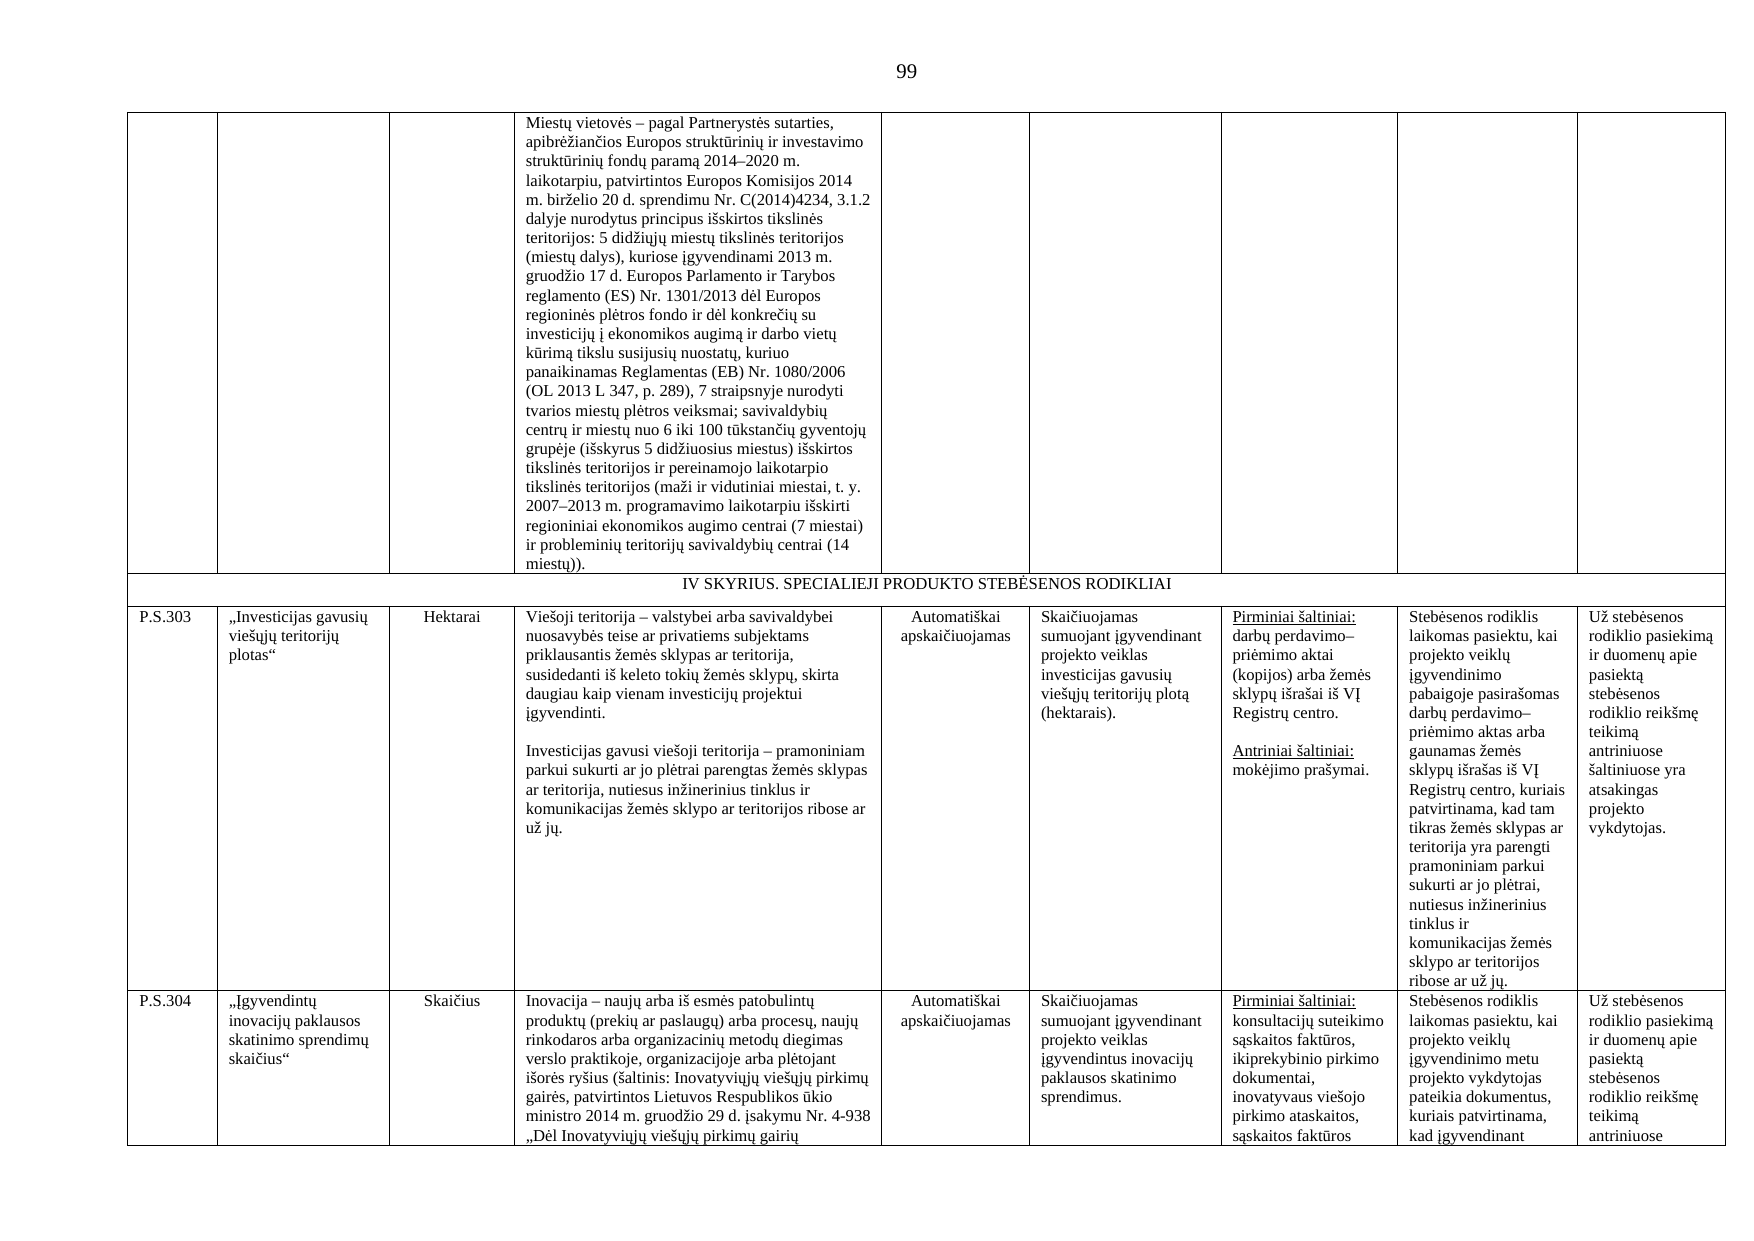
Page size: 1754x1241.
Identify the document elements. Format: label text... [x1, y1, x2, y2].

table_cell Stebėsenos rodiklis laikomas pasiektu, kai projekto veiklų įgyvendinimo metu projekto vykdytojas pateikia dokumentus, kuriais patvirtinama, kad įgyvendinant [1398, 991, 1577, 1144]
table_cell „Įgyvendintų inovacijų paklausos skatinimo sprendimų skaičius“ [218, 991, 389, 1144]
table_cell [218, 113, 389, 573]
table_cell Stebėsenos rodiklis laikomas pasiektu, kai projekto veiklų įgyvendinimo pabaigoje pasirašomas darbų perdavimo–priėmimo aktas arba gaunamas žemės sklypų išrašas iš VĮ Registrų centro, kuriais patvirtinama, kad tam tikras žemės sklypas ar teritorija yra parengti pramoniniam parkui sukurti ar jo plėtrai, nutiesus inžinerinius tinklus ir komunikacijas žemės sklypo ar teritorijos ribose ar už jų. [1398, 607, 1577, 990]
table_cell „Investicijas gavusių viešųjų teritorijų plotas“ [218, 607, 389, 990]
table_cell Skaičiuojamas sumuojant įgyvendinant projekto veiklas įgyvendintus inovacijų paklausos skatinimo sprendimus. [1030, 991, 1221, 1144]
table_cell Hektarai [390, 607, 514, 990]
table_cell P.S.304 [128, 991, 217, 1144]
table_cell Miestų vietovės – pagal Partnerystės sutarties, apibrėžiančios Europos struktūrinių ir investavimo struktūrinių fondų paramą 2014–2020 m. laikotarpiu, patvirtintos Europos Komisijos 2014 m. birželio 20 d. sprendimu Nr. C(2014)4234, 3.1.2 dalyje nurodytus principus išskirtos tikslinės teritorijos: 5 didžiųjų miestų tikslinės teritorijos (miestų dalys), kuriose įgyvendinami 2013 m. gruodžio 17 d. Europos Parlamento ir Tarybos reglamento (ES) Nr. 1301/2013 dėl Europos regioninės plėtros fondo ir dėl konkrečių su investicijų į ekonomikos augimą ir darbo vietų kūrimą tikslu susijusių nuostatų, kuriuo panaikinamas Reglamentas (EB) Nr. 1080/2006 (OL 2013 L 347, p. 289), 7 straipsnyje nurodyti tvarios miestų plėtros veiksmai; savivaldybių centrų ir miestų nuo 6 iki 100 tūkstančių gyventojų grupėje (išskyrus 5 didžiuosius miestus) išskirtos tikslinės teritorijos ir pereinamojo laikotarpio tikslinės teritorijos (maži ir vidutiniai miestai, t. y. 2007–2013 m. programavimo laikotarpiu išskirti regioniniai ekonomikos augimo centrai (7 miestai) ir probleminių teritorijų savivaldybių centrai (14 miestų)). [515, 113, 881, 573]
table_cell Automatiškai apskaičiuojamas [882, 991, 1029, 1144]
table_cell Viešoji teritorija – valstybei arba savivaldybei nuosavybės teise ar privatiems subjektams priklausantis žemės sklypas ar teritorija, susidedanti iš keleto tokių žemės sklypų, skirta daugiau kaip vienam investicijų projektui įgyvendinti. Investicijas gavusi viešoji teritorija – pramoniniam parkui sukurti ar jo plėtrai parengtas žemės sklypas ar teritorija, nutiesus inžinerinius tinklus ir komunikacijas žemės sklypo ar teritorijos ribose ar už jų. [515, 607, 881, 990]
table_cell Skaičius [390, 991, 514, 1144]
table_cell [1398, 113, 1577, 573]
table_cell Pirminiai šaltiniai: darbų perdavimo–priėmimo aktai (kopijos) arba žemės sklypų išrašai iš VĮ Registrų centro. Antriniai šaltiniai: mokėjimo prašymai. [1222, 607, 1397, 990]
table_cell Pirminiai šaltiniai: konsultacijų suteikimo sąskaitos faktūros, ikiprekybinio pirkimo dokumentai, inovatyvaus viešojo pirkimo ataskaitos, sąskaitos faktūros [1222, 991, 1397, 1144]
table_cell [1222, 113, 1397, 573]
table_cell Skaičiuojamas sumuojant įgyvendinant projekto veiklas investicijas gavusių viešųjų teritorijų plotą (hektarais). [1030, 607, 1221, 990]
table_cell Inovacija – naujų arba iš esmės patobulintų produktų (prekių ar paslaugų) arba procesų, naujų rinkodaros arba organizacinių metodų diegimas verslo praktikoje, organizacijoje arba plėtojant išorės ryšius (šaltinis: Inovatyviųjų viešųjų pirkimų gairės, patvirtintos Lietuvos Respublikos ūkio ministro 2014 m. gruodžio 29 d. įsakymu Nr. 4-938 „Dėl Inovatyviųjų viešųjų pirkimų gairių [515, 991, 881, 1144]
table_cell [390, 113, 514, 573]
table_cell P.S.303 [128, 607, 217, 990]
table_cell Automatiškai apskaičiuojamas [882, 607, 1029, 990]
table_cell [1030, 113, 1221, 573]
table_cell IV SKYRIUS. SPECIALIEJI PRODUKTO STEBĖSENOS RODIKLIAI [128, 574, 1725, 606]
table_cell Už stebėsenos rodiklio pasiekimą ir duomenų apie pasiektą stebėsenos rodiklio reikšmę teikimą antriniuose šaltiniuose yra atsakingas projekto vykdytojas. [1578, 607, 1725, 990]
table_cell [128, 113, 217, 573]
table_cell Už stebėsenos rodiklio pasiekimą ir duomenų apie pasiektą stebėsenos rodiklio reikšmę teikimą antriniuose [1578, 991, 1725, 1144]
table_cell [882, 113, 1029, 573]
table_cell [1578, 113, 1725, 573]
